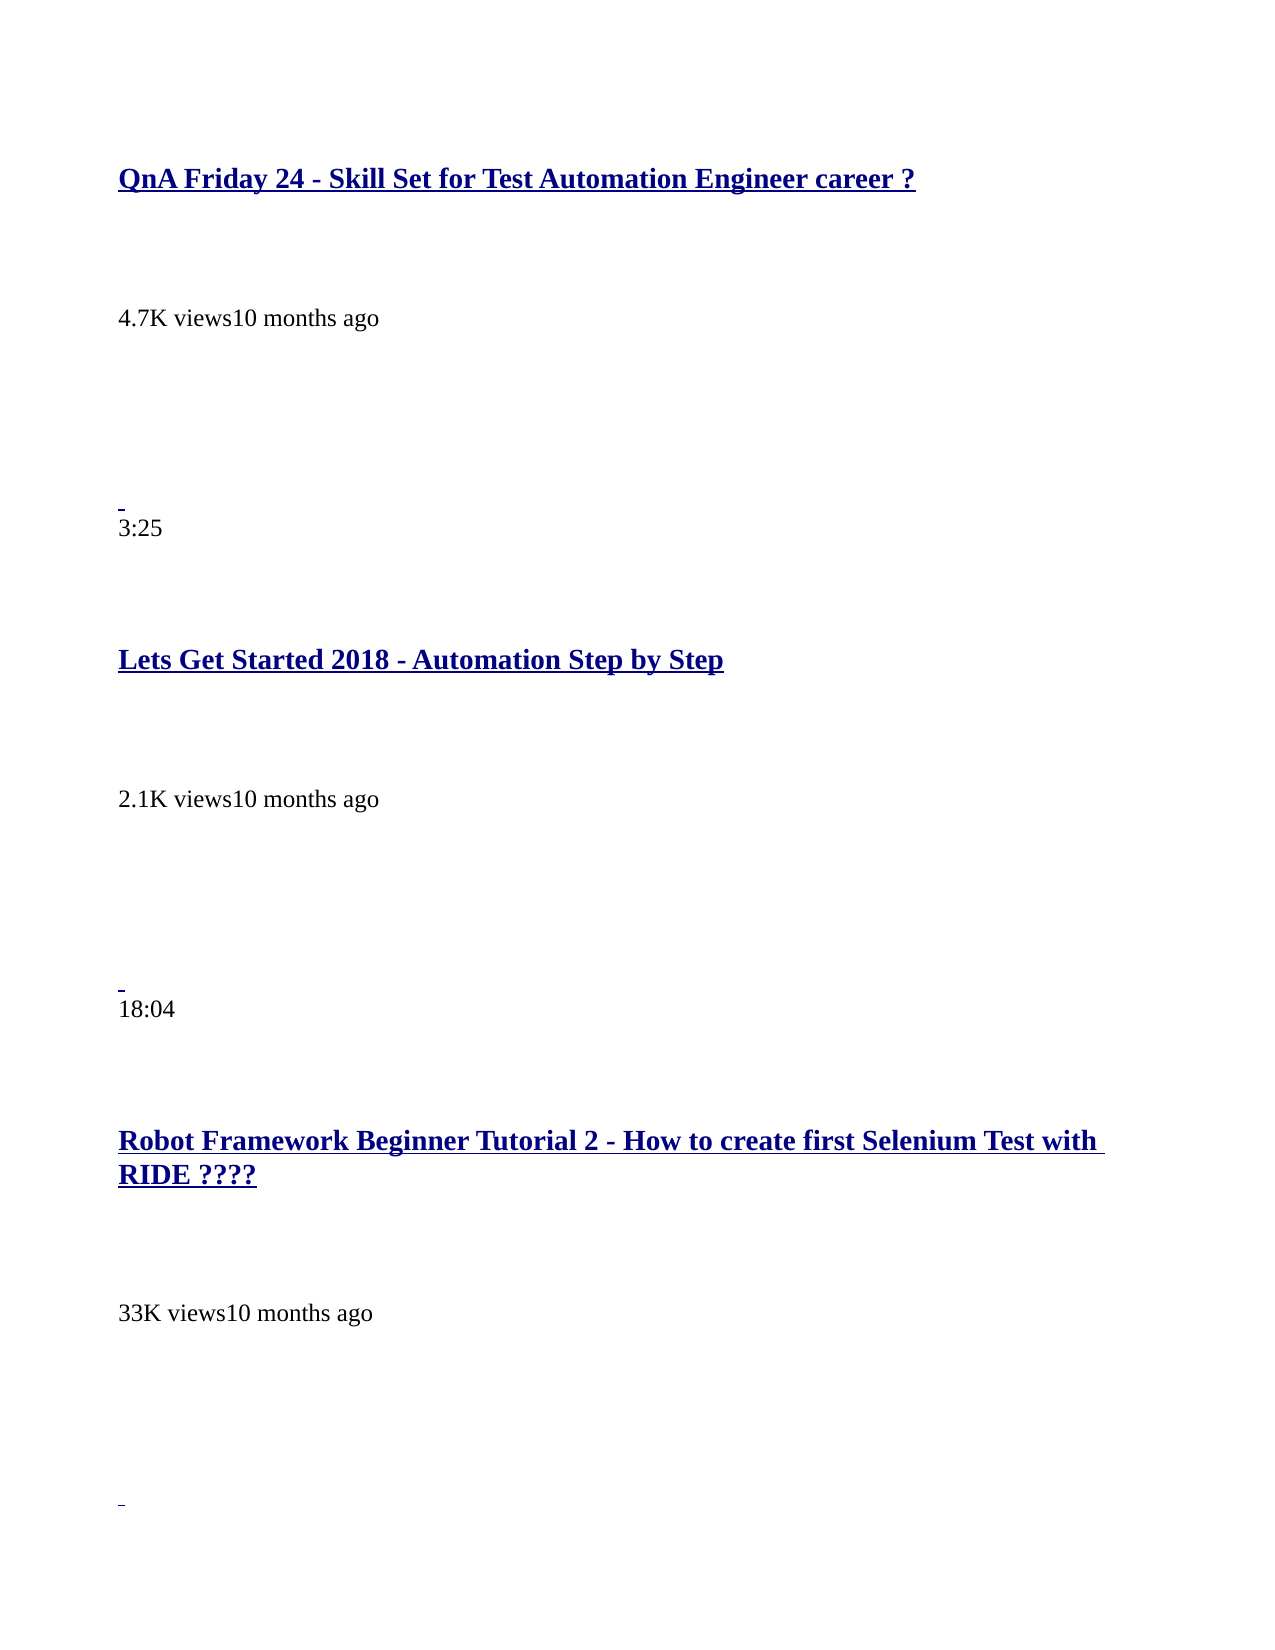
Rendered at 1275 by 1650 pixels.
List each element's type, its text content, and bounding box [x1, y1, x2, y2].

text 2.1K views10 months ago [118, 784, 1157, 812]
subtitle QnA Friday 24 - Skill Set for Test Automation Engineer career ? [118, 161, 1157, 195]
text 18:04 [118, 994, 1157, 1023]
text 3:25 [118, 513, 1157, 542]
subtitle Robot Framework Beginner Tutorial 2 - How to create first Selenium Test with RIDE ???? [118, 1123, 1157, 1191]
text 33K views10 months ago [118, 1298, 1157, 1327]
text 4.7K views10 months ago [118, 303, 1157, 331]
subtitle Lets Get Started 2018 - Automation Step by Step [118, 642, 1157, 676]
